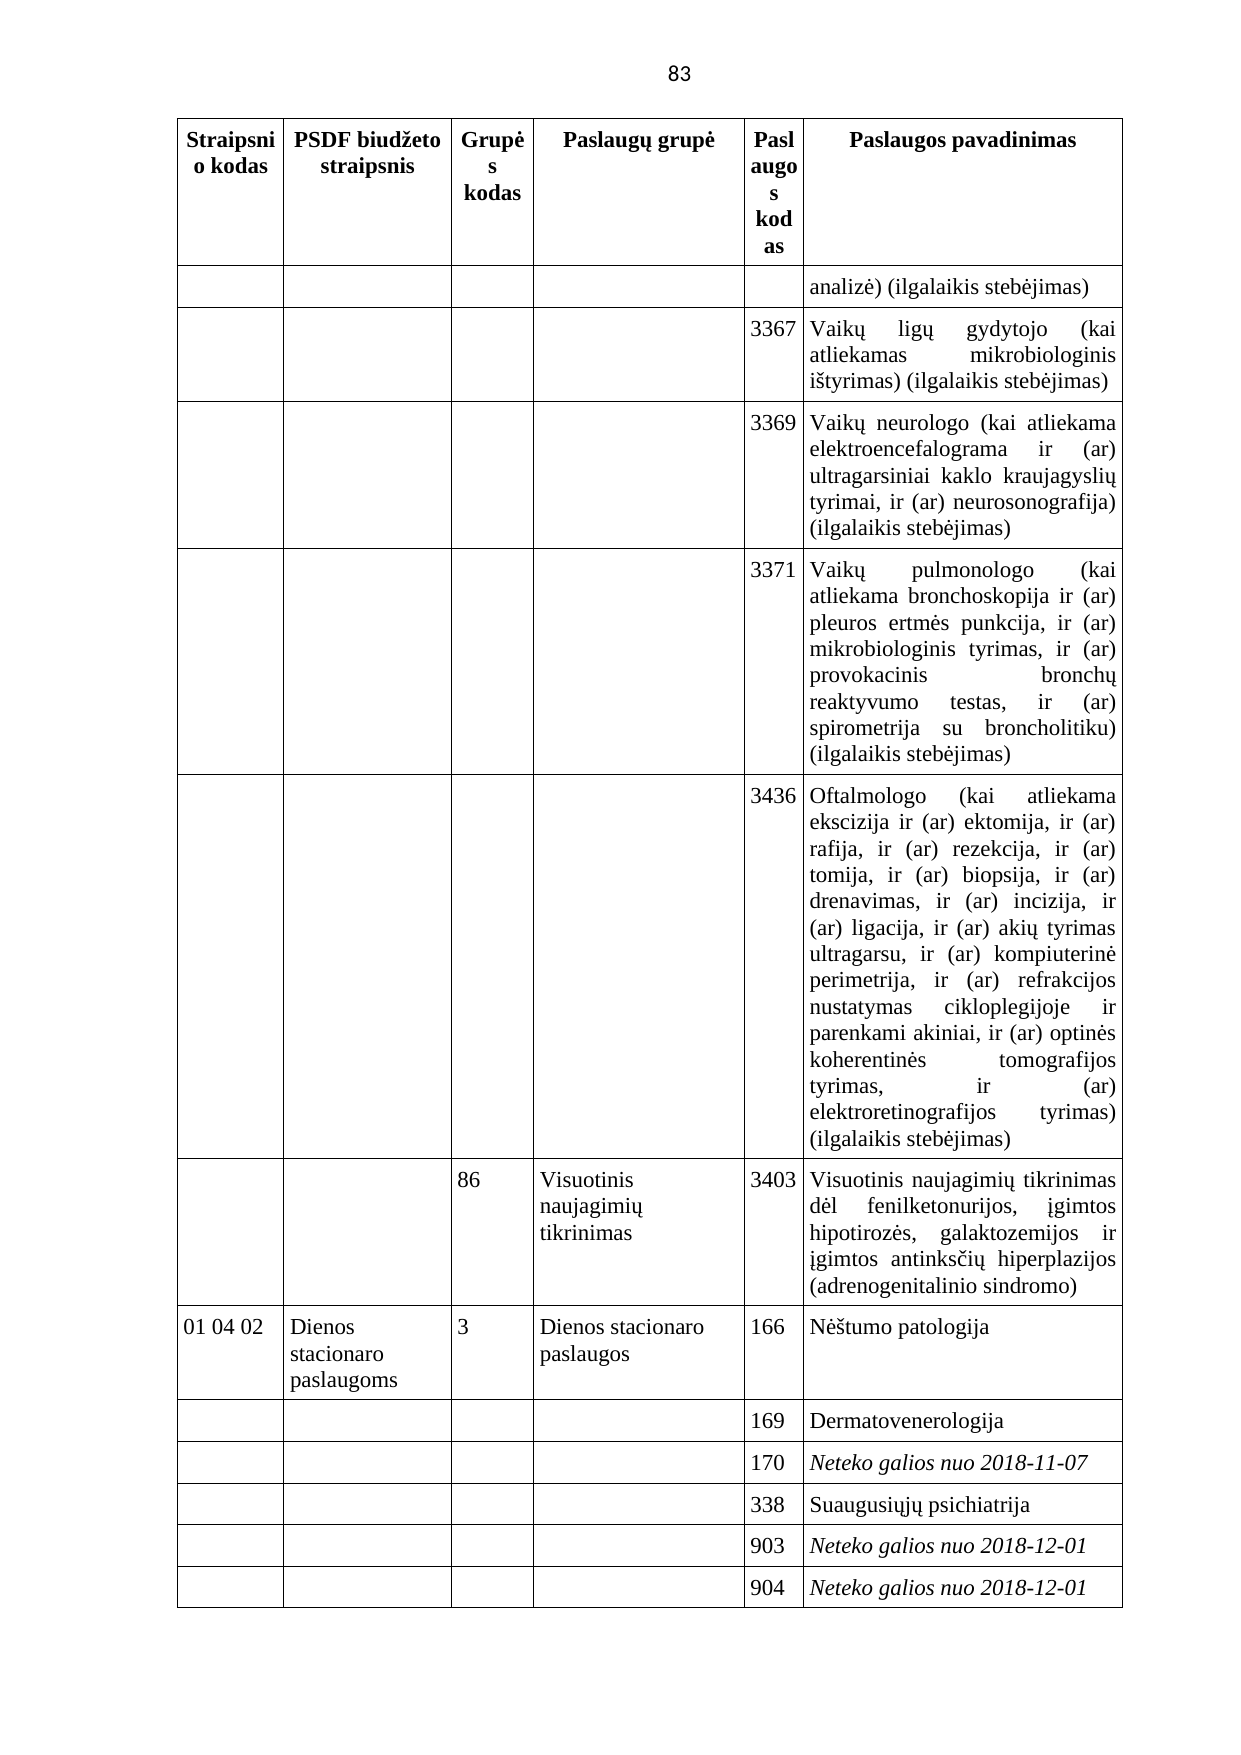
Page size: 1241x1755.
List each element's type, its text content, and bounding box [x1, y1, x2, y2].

table_cell Vaikų neurologo (kai atliekama elektroencefalograma ir (ar) ultragarsiniai kaklo kraujagyslių tyrimai, ir (ar) neurosonografija) (ilgalaikis stebėjimas) [804, 402, 1122, 548]
table_cell [284, 1442, 451, 1482]
table_cell [284, 1400, 451, 1441]
table_cell [452, 308, 533, 401]
table_header Paslaugos pavadinimas [804, 119, 1122, 265]
table_cell [452, 1567, 533, 1607]
table_cell [452, 1484, 533, 1524]
table_header Grupės kodas [452, 119, 533, 265]
table_cell [284, 775, 451, 1158]
table_cell [178, 1567, 283, 1607]
table_cell 3369 [745, 402, 803, 548]
table_cell [284, 549, 451, 774]
table_cell 903 [745, 1525, 803, 1566]
table_cell 904 [745, 1567, 803, 1607]
table_cell Vaikų ligų gydytojo (kai atliekamas mikrobiologinis ištyrimas) (ilgalaikis stebėjimas) [804, 308, 1122, 401]
table_cell Suaugusiųjų psichiatrija [804, 1484, 1122, 1524]
table_cell [534, 1525, 744, 1566]
table_cell [284, 308, 451, 401]
table_cell 169 [745, 1400, 803, 1441]
table_cell 01 04 02 [178, 1306, 283, 1399]
table_cell [452, 1442, 533, 1482]
table_cell [534, 266, 744, 307]
table_cell [452, 402, 533, 548]
table_cell [452, 775, 533, 1158]
table_cell [534, 1400, 744, 1441]
table_cell [178, 1159, 283, 1305]
table_cell Neteko galios nuo 2018-12-01 [804, 1567, 1122, 1607]
table_cell [452, 1400, 533, 1441]
table_cell Neteko galios nuo 2018-12-01 [804, 1525, 1122, 1566]
table_cell 338 [745, 1484, 803, 1524]
table_cell Dienos stacionaro paslaugoms [284, 1306, 451, 1399]
table_cell [178, 549, 283, 774]
table_cell [534, 1484, 744, 1524]
table_header Paslaugos kodas [745, 119, 803, 265]
table_cell [452, 1525, 533, 1566]
table_cell Vaikų pulmonologo (kai atliekama bronchoskopija ir (ar) pleuros ertmės punkcija, ir (ar) mikrobiologinis tyrimas, ir (ar) provokacinis bronchų reaktyvumo testas, ir (ar) spirometrija su broncholitiku) (ilgalaikis stebėjimas) [804, 549, 1122, 774]
table_cell 86 [452, 1159, 533, 1305]
table_cell [534, 402, 744, 548]
table_cell Dermatovenerologija [804, 1400, 1122, 1441]
table_cell 3436 [745, 775, 803, 1158]
table_header Paslaugų grupė [534, 119, 744, 265]
table_cell [178, 1442, 283, 1482]
table_cell 3371 [745, 549, 803, 774]
table_cell [534, 1442, 744, 1482]
table_cell [534, 549, 744, 774]
table_cell [534, 775, 744, 1158]
table_cell 3403 [745, 1159, 803, 1305]
table_cell [284, 402, 451, 548]
table_cell [534, 1567, 744, 1607]
table_cell [178, 775, 283, 1158]
table_cell Neteko galios nuo 2018-11-07 [804, 1442, 1122, 1482]
table_cell [452, 549, 533, 774]
table_cell [534, 308, 744, 401]
table_cell Dienos stacionaro paslaugos [534, 1306, 744, 1399]
table_header PSDF biudžeto straipsnis [284, 119, 451, 265]
table_cell 166 [745, 1306, 803, 1399]
table_cell [284, 266, 451, 307]
table_cell [178, 1400, 283, 1441]
table_cell [178, 1484, 283, 1524]
table_cell [284, 1159, 451, 1305]
table_cell [284, 1484, 451, 1524]
table_cell analizė) (ilgalaikis stebėjimas) [804, 266, 1122, 307]
table_cell Visuotinis naujagimių tikrinimas dėl fenilketonurijos, įgimtos hipotirozės, galaktozemijos ir įgimtos antinksčių hiperplazijos (adrenogenitalinio sindromo) [804, 1159, 1122, 1305]
table_cell 3367 [745, 308, 803, 401]
table_cell [178, 266, 283, 307]
table_cell [284, 1567, 451, 1607]
table_cell [452, 266, 533, 307]
table_cell [284, 1525, 451, 1566]
table_cell [745, 266, 803, 307]
table_cell [178, 308, 283, 401]
table_cell Visuotinis naujagimių tikrinimas [534, 1159, 744, 1305]
table_cell Nėštumo patologija [804, 1306, 1122, 1399]
table_header Straipsnio kodas [178, 119, 283, 265]
table_cell [178, 1525, 283, 1566]
table_cell Oftalmologo (kai atliekama ekscizija ir (ar) ektomija, ir (ar) rafija, ir (ar) rezekcija, ir (ar) tomija, ir (ar) biopsija, ir (ar) drenavimas, ir (ar) incizija, ir (ar) ligacija, ir (ar) akių tyrimas ultragarsu, ir (ar) kompiuterinė perimetrija, ir (ar) refrakcijos nustatymas cikloplegijoje ir parenkami akiniai, ir (ar) optinės koherentinės tomografijos tyrimas, ir (ar) elektroretinografijos tyrimas) (ilgalaikis stebėjimas) [804, 775, 1122, 1158]
table_cell 170 [745, 1442, 803, 1482]
table_cell [178, 402, 283, 548]
table_cell 3 [452, 1306, 533, 1399]
